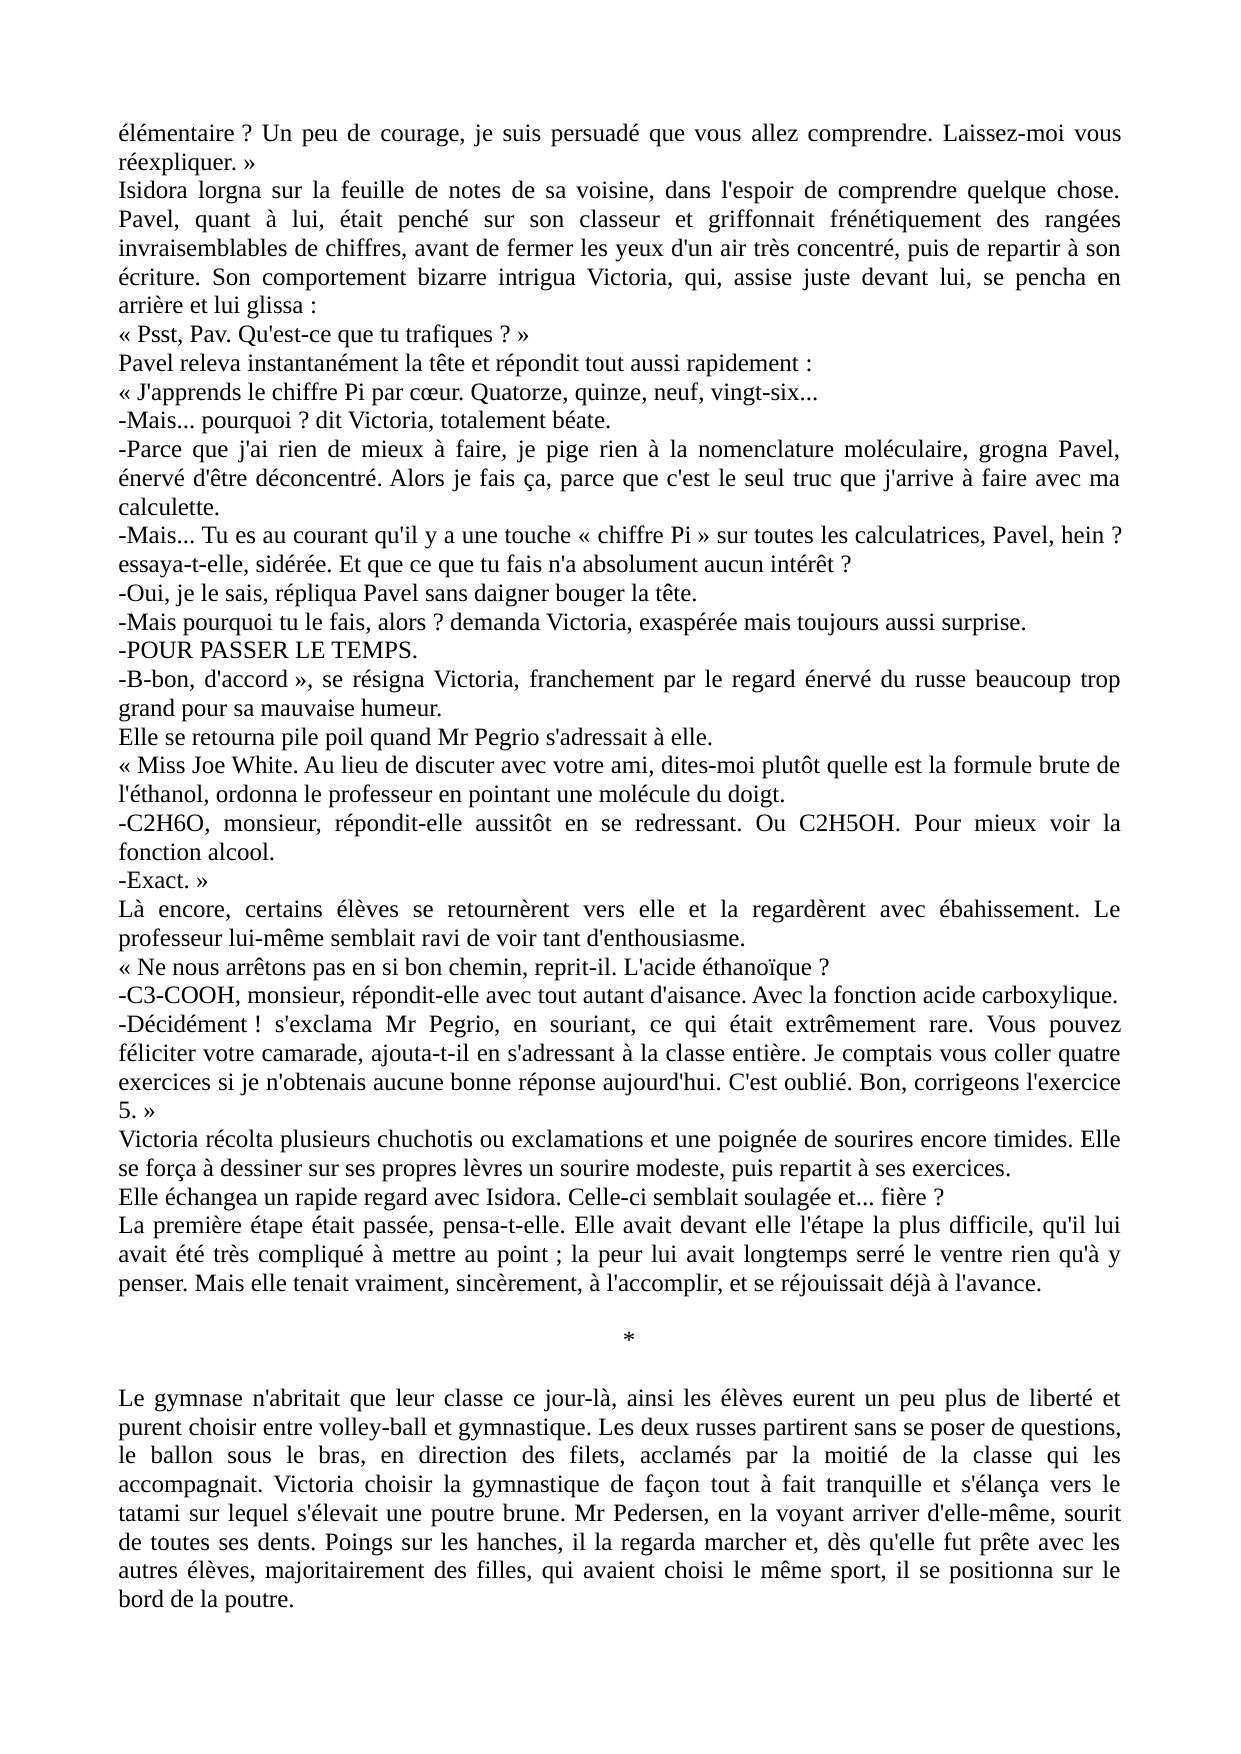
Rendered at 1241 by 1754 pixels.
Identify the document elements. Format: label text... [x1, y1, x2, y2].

text -Oui, je le sais, répliqua Pavel sans daigner bouger la tête. [118, 578, 1122, 607]
text « Miss Joe White. Au lieu de discuter avec votre ami, dites-moi plutôt quelle est la formule brute de l'éthanol, ordonna le professeur en pointant une molécule du doigt. [118, 751, 1122, 808]
text Elle échangea un rapide regard avec Isidora. Celle-ci semblait soulagée et... fière ? [118, 1182, 1122, 1211]
text « Psst, Pav. Qu'est-ce que tu trafiques ? » [118, 319, 1122, 348]
text -C3-COOH, monsieur, répondit-elle avec tout autant d'aisance. Avec la fonction acide carboxylique. [118, 981, 1122, 1009]
text * [136, 1326, 1122, 1354]
text Victoria récolta plusieurs chuchotis ou exclamations et une poignée de sourires encore timides. Elle se força à dessiner sur ses propres lèvres un sourire modeste, puis repartit à ses exercices. [118, 1124, 1122, 1182]
text -Décidément ! s'exclama Mr Pegrio, en souriant, ce qui était extrêmement rare. Vous pouvez féliciter votre camarade, ajouta-t-il en s'adressant à la classe entière. Je comptais vous coller quatre exercices si je n'obtenais aucune bonne réponse aujourd'hui. C'est oublié. Bon, corrigeons l'exercice 5. » [118, 1009, 1122, 1124]
text -B-bon, d'accord », se résigna Victoria, franchement par le regard énervé du russe beaucoup trop grand pour sa mauvaise humeur. [118, 664, 1122, 722]
text -Exact. » [118, 866, 1122, 894]
text -Mais pourquoi tu le fais, alors ? demanda Victoria, exaspérée mais toujours aussi surprise. [118, 607, 1122, 636]
text Elle se retourna pile poil quand Mr Pegrio s'adressait à elle. [118, 722, 1122, 751]
text -Mais... pourquoi ? dit Victoria, totalement béate. [118, 406, 1122, 434]
text La première étape était passée, pensa-t-elle. Elle avait devant elle l'étape la plus difficile, qu'il lui avait été très compliqué à mettre au point ; la peur lui avait longtemps serré le ventre rien qu'à y penser. Mais elle tenait vraiment, sincèrement, à l'accomplir, et se réjouissait déjà à l'avance. [118, 1211, 1122, 1297]
text Isidora lorgna sur la feuille de notes de sa voisine, dans l'espoir de comprendre quelque chose. Pavel, quant à lui, était penché sur son classeur et griffonnait frénétiquement des rangées invraisemblables de chiffres, avant de fermer les yeux d'un air très concentré, puis de repartir à son écriture. Son comportement bizarre intrigua Victoria, qui, assise juste devant lui, se pencha en arrière et lui glissa : [118, 176, 1122, 319]
text « J'apprends le chiffre Pi par cœur. Quatorze, quinze, neuf, vingt-six... [118, 377, 1122, 406]
text -Parce que j'ai rien de mieux à faire, je pige rien à la nomenclature moléculaire, grogna Pavel, énervé d'être déconcentré. Alors je fais ça, parce que c'est le seul truc que j'arrive à faire avec ma calculette. [118, 434, 1122, 521]
text Là encore, certains élèves se retournèrent vers elle et la regardèrent avec ébahissement. Le professeur lui-même semblait ravi de voir tant d'enthousiasme. [118, 894, 1122, 952]
text « Ne nous arrêtons pas en si bon chemin, reprit-il. L'acide éthanoïque ? [118, 952, 1122, 981]
text élémentaire ? Un peu de courage, je suis persuadé que vous allez comprendre. Laissez-moi vous réexpliquer. » [118, 118, 1122, 176]
text -POUR PASSER LE TEMPS. [118, 636, 1122, 664]
text -C2H6O, monsieur, répondit-elle aussitôt en se redressant. Ou C2H5OH. Pour mieux voir la fonction alcool. [118, 808, 1122, 866]
text -Mais... Tu es au courant qu'il y a une touche « chiffre Pi » sur toutes les calculatrices, Pavel, hein ? essaya-t-elle, sidérée. Et que ce que tu fais n'a absolument aucun intérêt ? [118, 521, 1122, 578]
text Le gymnase n'abritait que leur classe ce jour-là, ainsi les élèves eurent un peu plus de liberté et purent choisir entre volley-ball et gymnastique. Les deux russes partirent sans se poser de questions, le ballon sous le bras, en direction des filets, acclamés par la moitié de la classe qui les accompagnait. Victoria choisir la gymnastique de façon tout à fait tranquille et s'élança vers le tatami sur lequel s'élevait une poutre brune. Mr Pedersen, en la voyant arriver d'elle-même, sourit de toutes ses dents. Poings sur les hanches, il la regarda marcher et, dès qu'elle fut prête avec les autres élèves, majoritairement des filles, qui avaient choisi le même sport, il se positionna sur le bord de la poutre. [118, 1383, 1122, 1613]
text Pavel releva instantanément la tête et répondit tout aussi rapidement : [118, 348, 1122, 377]
